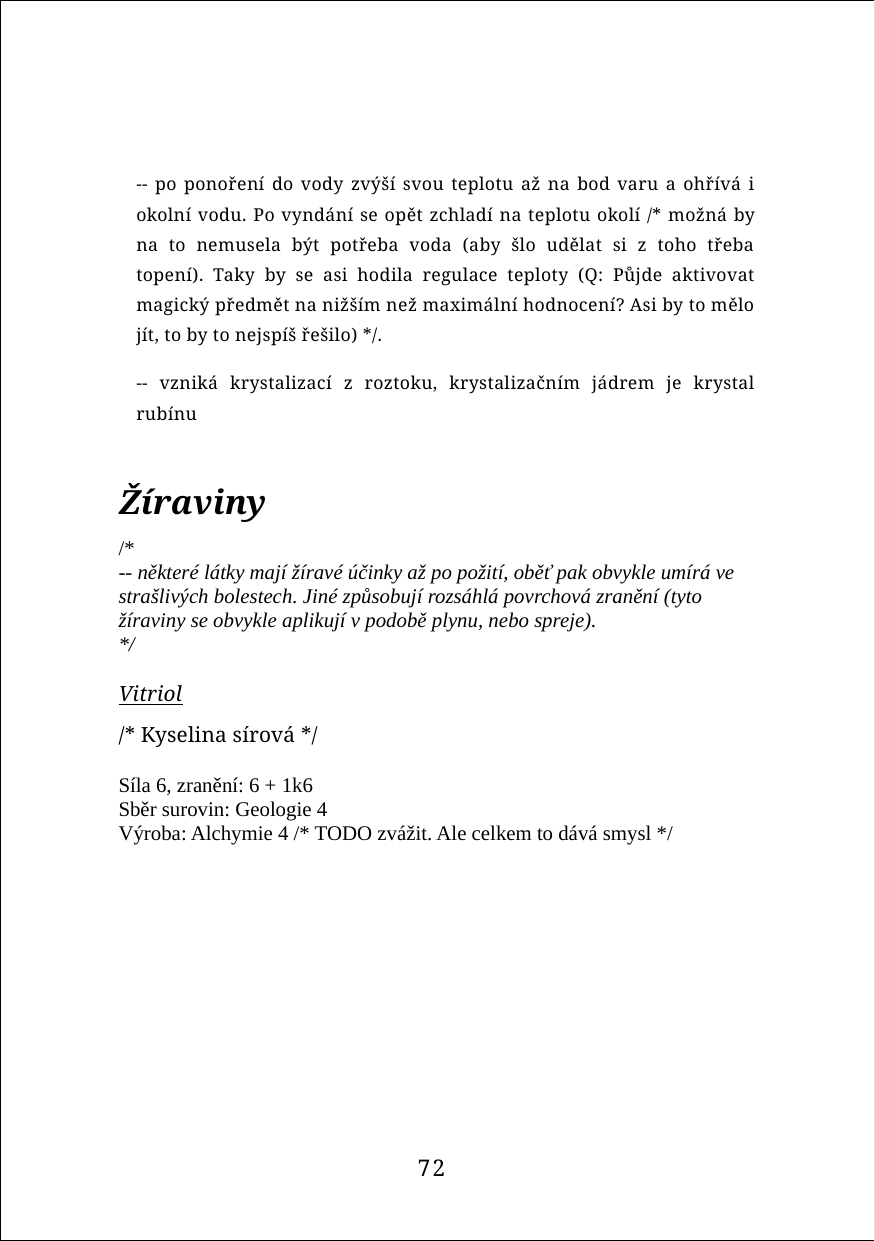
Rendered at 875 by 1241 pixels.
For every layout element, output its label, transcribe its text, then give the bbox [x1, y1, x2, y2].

text Síla 6, zranění: 6 + 1k6 [118, 773, 756, 797]
text -- vzniká krystalizací z roztoku, krystalizačním jádrem je krystal rubínu [136, 371, 756, 425]
text -- některé látky mají žíravé účinky až po požití, oběť pak obvykle umírá ve strašlivých bolestech. Jiné způsobují rozsáhlá povrchová zranění (tyto žíraviny se obvykle aplikují v podobě plynu, nebo spreje). [118, 560, 756, 632]
text -- po ponoření do vody zvýší svou teplotu až na bod varu a ohřívá i okolní vodu. Po vyndání se opět zchladí na teplotu okolí /* možná by na to nemusela být potřeba voda (aby šlo udělat si z toho třeba topení). Taky by se asi hodila regulace teploty (Q: Půjde aktivovat magický předmět na nižším než maximální hodnocení? Asi by to mělo jít, to by to nejspíš řešilo) */. [136, 172, 756, 347]
text */ [118, 632, 756, 656]
text Sběr surovin: Geologie 4 [118, 797, 756, 821]
subtitle Žíraviny [118, 478, 756, 524]
text /* Kyselina sírová */ [118, 720, 756, 748]
text /* [118, 536, 756, 560]
subtitle Vitriol [118, 679, 756, 708]
text Výroba: Alchymie 4 /* TODO zvážit. Ale celkem to dává smysl */ [118, 821, 756, 845]
